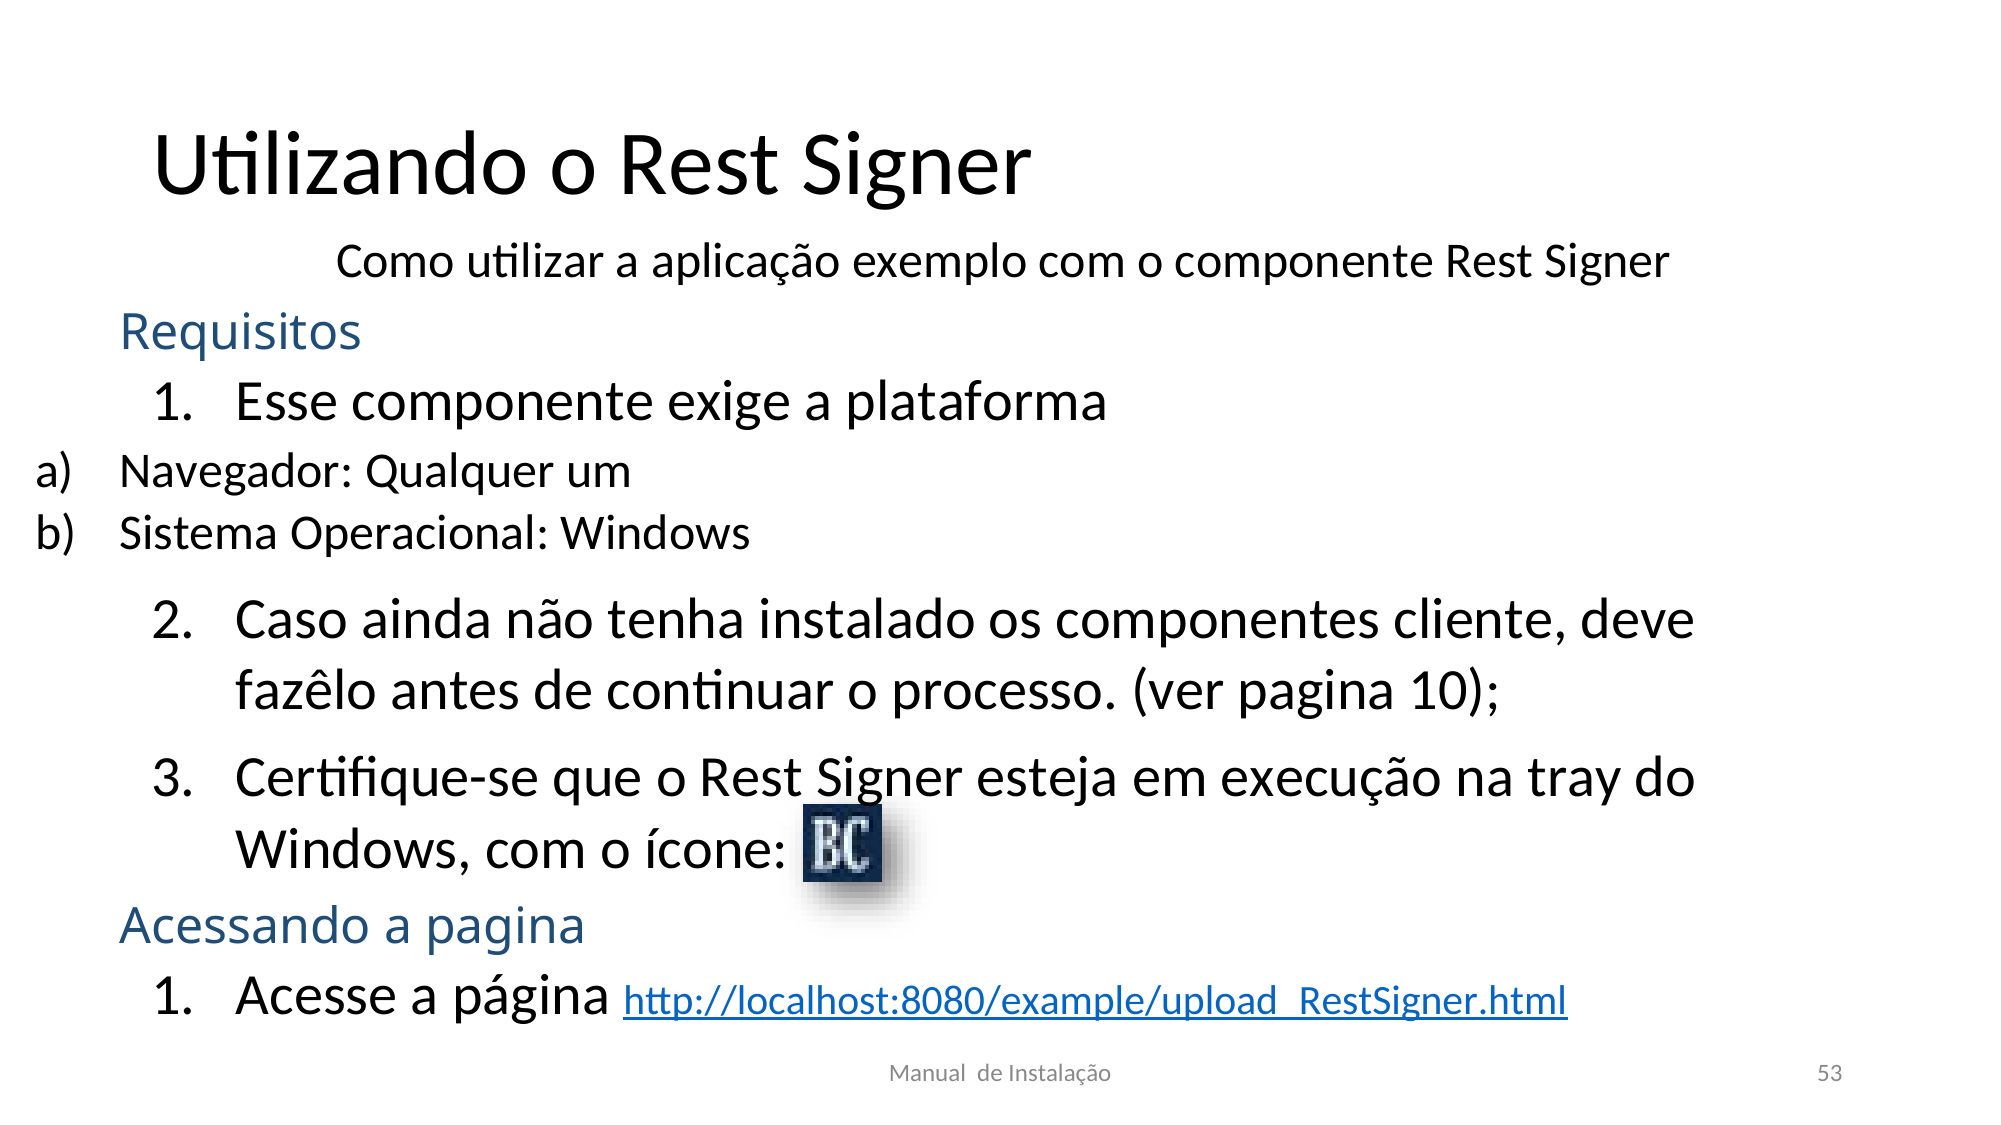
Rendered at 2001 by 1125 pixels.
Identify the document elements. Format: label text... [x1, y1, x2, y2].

list Caso ainda não tenha instalado os componentes cliente, deve fazêlo antes de continuar o processo. (ver pagina 10); [151, 582, 1842, 724]
subtitle Utilizando o Rest Signer [152, 106, 1842, 217]
subtitle Acessando a pagina [119, 890, 1842, 958]
text Como utilizar a aplicação exemplo com o componente Rest Signer [336, 229, 1842, 290]
subtitle Requisitos [119, 296, 1842, 364]
list Esse componente exige a plataforma [151, 364, 1842, 435]
list Sistema Operacional: Windows [35, 501, 1842, 562]
list Acesse a página http://localhost:8080/example/upload_RestSigner.html [151, 958, 1842, 1029]
list Certifique-se que o Rest Signer esteja em execução na tray do Windows, com o ícone: [151, 740, 1842, 883]
list Navegador: Qualquer um [35, 438, 1842, 499]
